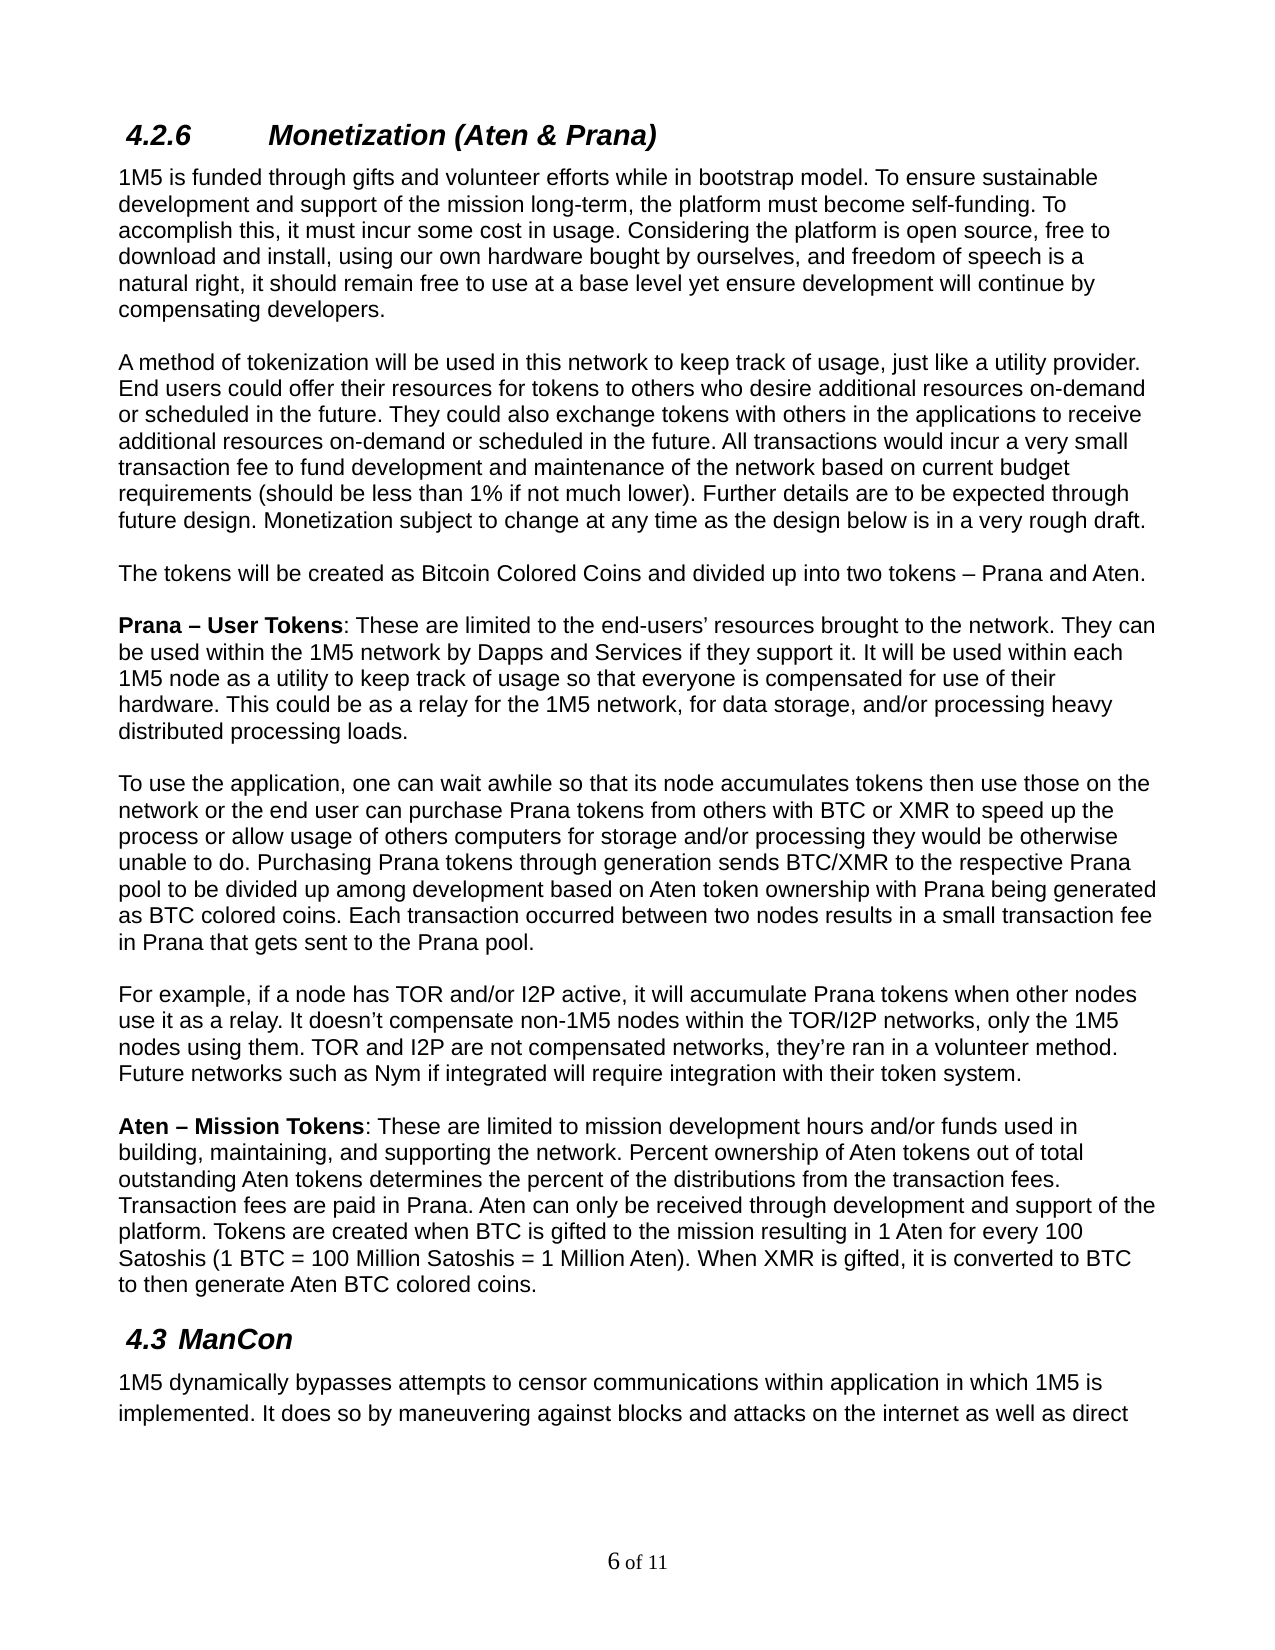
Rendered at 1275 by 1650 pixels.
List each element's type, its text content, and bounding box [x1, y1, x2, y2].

text To use the application, one can wait awhile so that its node accumulates tokens then use those on the network or the end user can purchase Prana tokens from others with BTC or XMR to speed up the process or allow usage of others computers for storage and/or processing they would be otherwise unable to do. Purchasing Prana tokens through generation sends BTC/XMR to the respective Prana pool to be divided up among development based on Aten token ownership with Prana being generated as BTC colored coins. Each transaction occurred between two nodes results in a small transaction fee in Prana that gets sent to the Prana pool. [118, 770, 1157, 955]
text For example, if a node has TOR and/or I2P active, it will accumulate Prana tokens when other nodes use it as a relay. It doesn’t compensate non-1M5 nodes within the TOR/I2P networks, only the 1M5 nodes using them. TOR and I2P are not compensated networks, they’re ran in a volunteer method. Future networks such as Nym if integrated will require integration with their token system. [118, 981, 1157, 1087]
subtitle Monetization (Aten & Prana) [118, 118, 1157, 152]
subtitle ManCon [118, 1322, 1157, 1356]
text 1M5 is funded through gifts and volunteer efforts while in bootstrap model. To ensure sustainable development and support of the mission long-term, the platform must become self-funding. To accomplish this, it must incur some cost in usage. Considering the platform is open source, free to download and install, using our own hardware bought by ourselves, and freedom of speech is a natural right, it should remain free to use at a base level yet ensure development will continue by compensating developers. [118, 164, 1157, 322]
text Aten – Mission Tokens: These are limited to mission development hours and/or funds used in building, maintaining, and supporting the network. Percent ownership of Aten tokens out of total outstanding Aten tokens determines the percent of the distributions from the transaction fees. Transaction fees are paid in Prana. Aten can only be received through development and support of the platform. Tokens are created when BTC is gifted to the mission resulting in 1 Aten for every 100 Satoshis (1 BTC = 100 Million Satoshis = 1 Million Aten). When XMR is gifted, it is converted to BTC to then generate Aten BTC colored coins. [118, 1113, 1157, 1297]
text 1M5 dynamically bypasses attempts to censor communications within application in which 1M5 is implemented. It does so by maneuvering against blocks and attacks on the internet as well as direct [118, 1368, 1157, 1426]
text Prana – User Tokens: These are limited to the end-users’ resources brought to the network. They can be used within the 1M5 network by Dapps and Services if they support it. It will be used within each 1M5 node as a utility to keep track of usage so that everyone is compensated for use of their hardware. This could be as a relay for the 1M5 network, for data storage, and/or processing heavy distributed processing loads. [118, 612, 1157, 744]
text A method of tokenization will be used in this network to keep track of usage, just like a utility provider. End users could offer their resources for tokens to others who desire additional resources on-demand or scheduled in the future. They could also exchange tokens with others in the applications to receive additional resources on-demand or scheduled in the future. All transactions would incur a very small transaction fee to fund development and maintenance of the network based on current budget requirements (should be less than 1% if not much lower). Further details are to be expected through future design. Monetization subject to change at any time as the design below is in a very rough draft. [118, 349, 1157, 533]
text The tokens will be created as Bitcoin Colored Coins and divided up into two tokens – Prana and Aten. [118, 559, 1157, 586]
